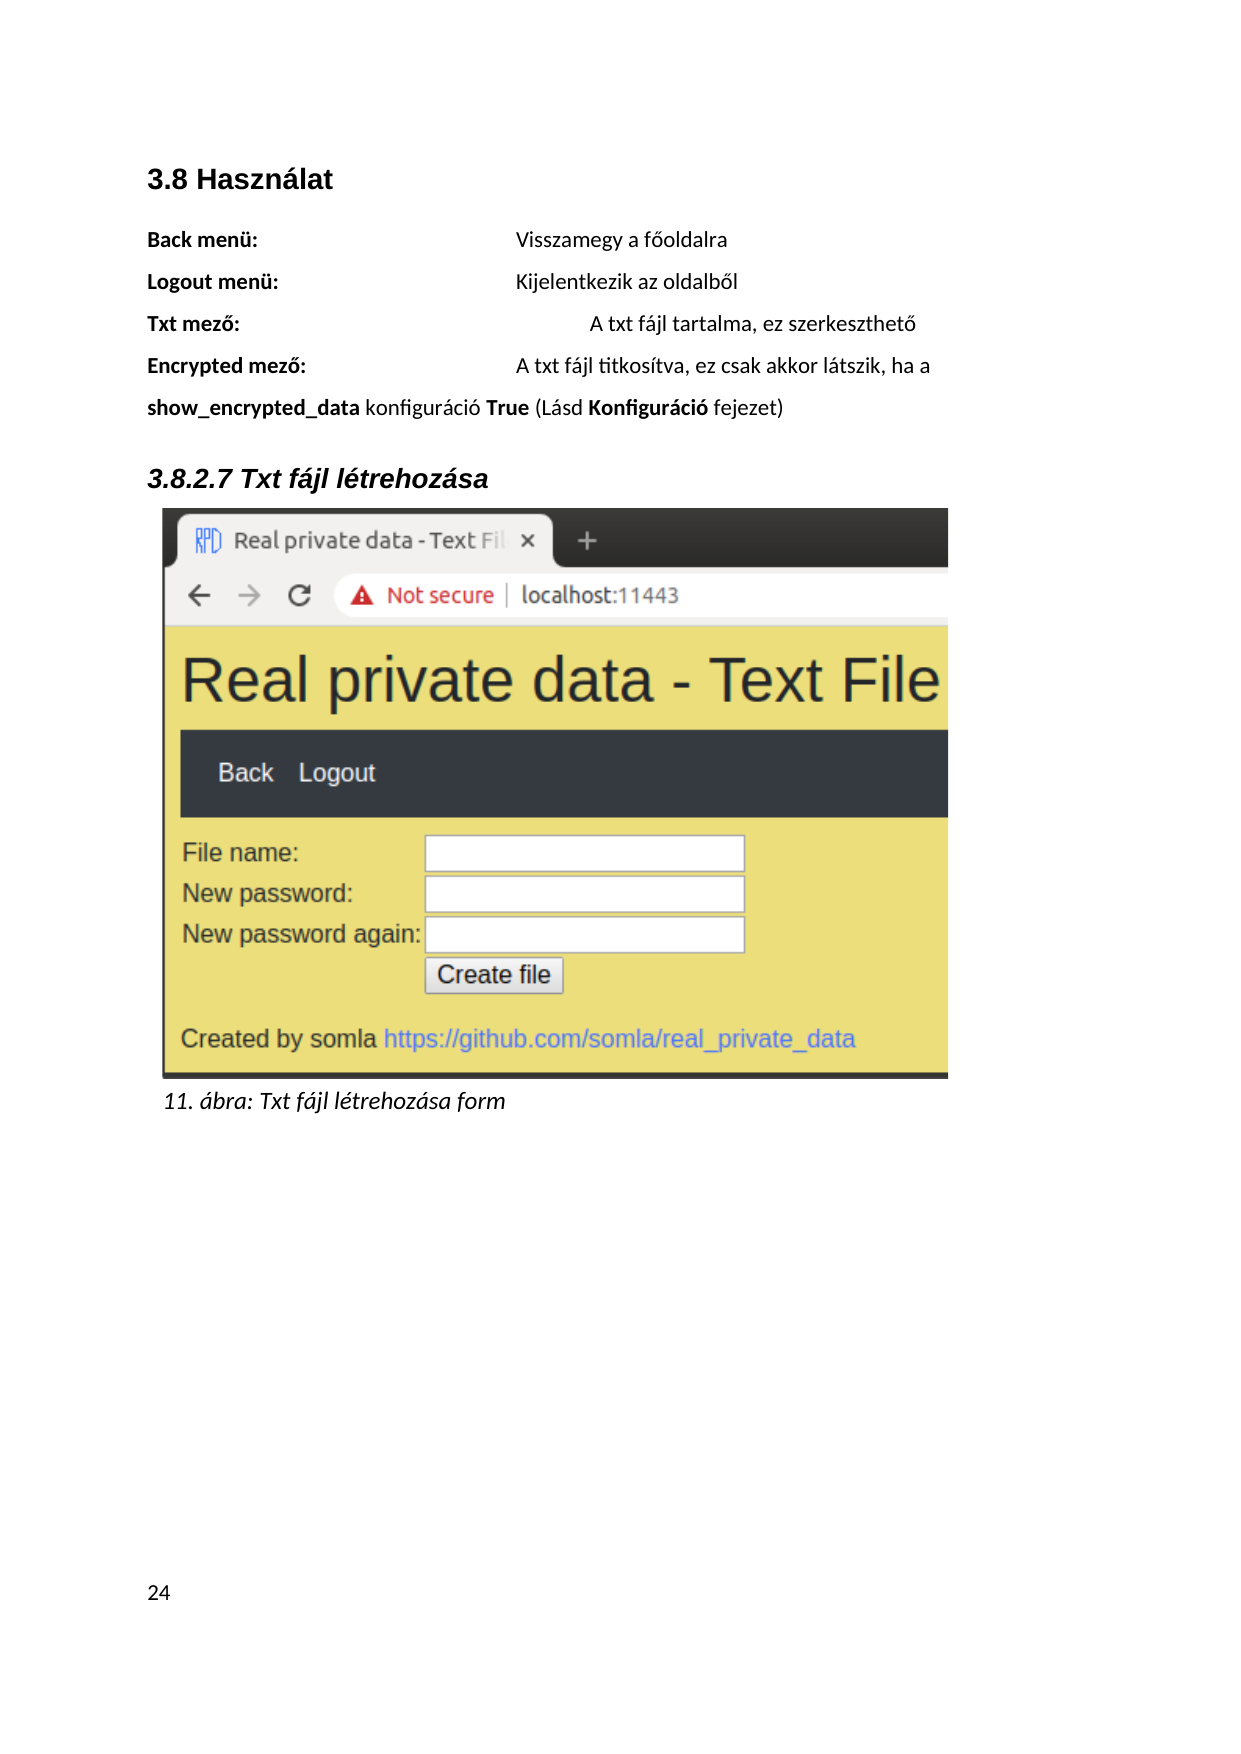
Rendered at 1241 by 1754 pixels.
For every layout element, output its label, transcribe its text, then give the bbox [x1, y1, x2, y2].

text 11. ábra: Txt fájl létrehozása form [162, 1079, 948, 1115]
text Back menü: Visszamegy a főoldalra Logout menü: Kijelentkezik az oldalből Txt mező: A txt fájl tartalma, ez szerkeszthető Encrypted mező: A txt fájl titkosítva, ez csak akkor látszik, ha a show_encrypted_data konfiguráció True (Lásd Konfiguráció fejezet) [147, 225, 1033, 421]
picture [162, 508, 949, 1079]
subtitle [162, 496, 948, 508]
subtitle Txt fájl létrehozása [147, 462, 1033, 494]
